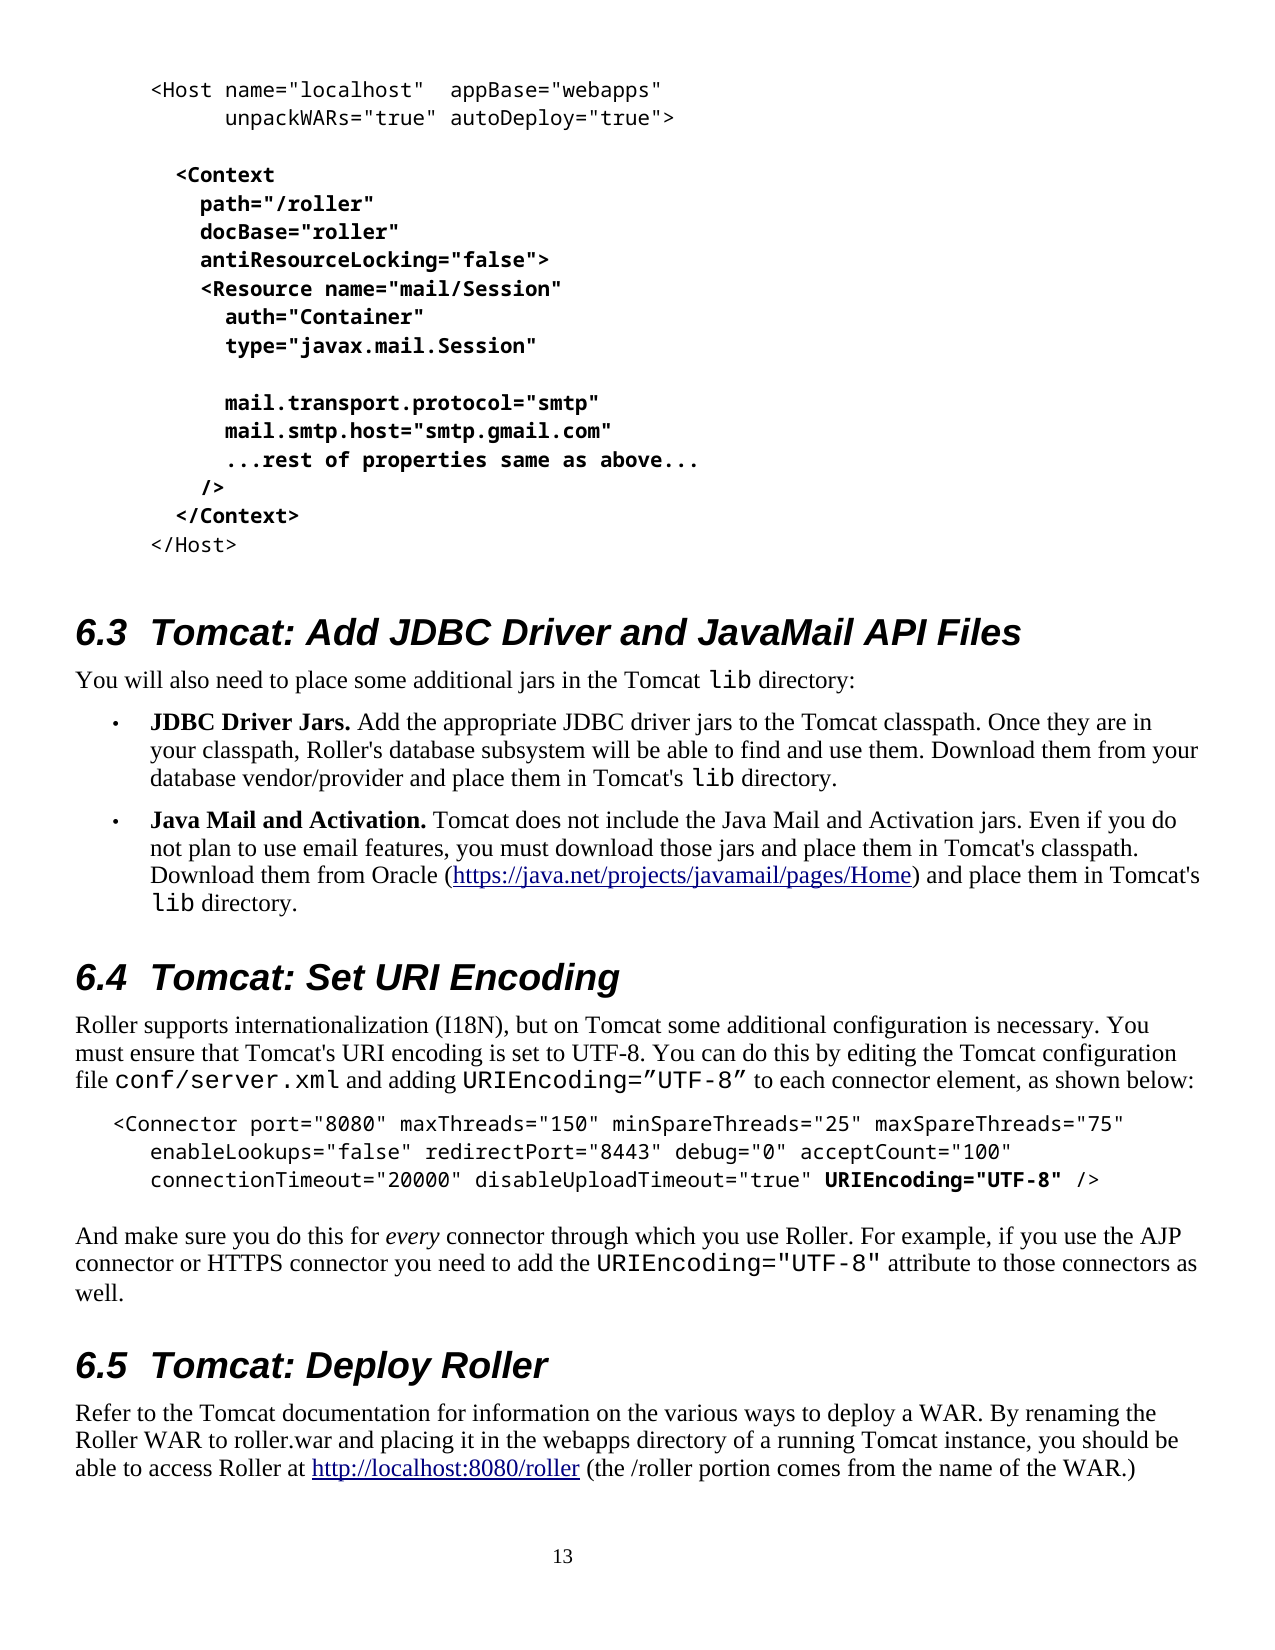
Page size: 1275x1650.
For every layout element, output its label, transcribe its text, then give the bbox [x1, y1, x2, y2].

text /> [75, 473, 1200, 502]
text And make sure you do this for every connector through which you use Roller. For example, if you use the AJP connector or HTTPS connector you need to add the URIEncoding="UTF-8" attribute to those connectors as well. [75, 1222, 1200, 1307]
text <Connector port="8080" maxThreads="150" minSpareThreads="25" maxSpareThreads="75" [75, 1109, 1200, 1137]
subtitle Tomcat: Add JDBC Driver and JavaMail API Files [75, 612, 1200, 654]
text </Context> [75, 502, 1200, 530]
list JDBC Driver Jars. Add the appropriate JDBC driver jars to the Tomcat classpath. Once they are in your classpath, Roller's database subsystem will be able to find and use them. Download them from your database vendor/provider and place them in Tomcat's lib directory. [112, 708, 1200, 794]
subtitle Tomcat: Set URI Encoding [75, 957, 1200, 998]
text antiResourceLocking="false"> [75, 246, 1200, 274]
text connectionTimeout="20000" disableUploadTimeout="true" URIEncoding="UTF-8" /> [75, 1166, 1200, 1194]
text </Host> [75, 530, 1200, 558]
text Roller supports internationalization (I18N), but on Tomcat some additional configuration is necessary. You must ensure that Tomcat's URI encoding is set to UTF-8. You can do this by editing the Tomcat configuration file conf/server.xml and adding URIEncoding=”UTF-8” to each connector element, as shown below: [75, 1011, 1200, 1096]
text docBase="roller" [75, 217, 1200, 246]
text mail.smtp.host="smtp.gmail.com" [75, 416, 1200, 445]
text mail.transport.protocol="smtp" [75, 388, 1200, 416]
text type="javax.mail.Session" [75, 331, 1200, 359]
text <Context [75, 160, 1200, 189]
text auth="Container" [75, 302, 1200, 331]
text ...rest of properties same as above... [75, 445, 1200, 473]
subtitle Tomcat: Deploy Roller [75, 1344, 1200, 1386]
text <Host name="localhost" appBase="webapps" [75, 75, 1200, 103]
text unpackWARs="true" autoDeploy="true"> [75, 103, 1200, 132]
list Java Mail and Activation. Tomcat does not include the Java Mail and Activation jars. Even if you do not plan to use email features, you must download those jars and place them in Tomcat's classpath. Download them from Oracle (https://java.net/projects/javamail/pages/Home) and place them in Tomcat's lib directory. [112, 806, 1200, 919]
text <Resource name="mail/Session" [75, 274, 1200, 302]
text path="/roller" [75, 189, 1200, 217]
text enableLookups="false" redirectPort="8443" debug="0" acceptCount="100" [75, 1137, 1200, 1166]
text Refer to the Tomcat documentation for information on the various ways to deploy a WAR. By renaming the Roller WAR to roller.war and placing it in the webapps directory of a running Tomcat instance, you should be able to access Roller at http://localhost:8080/roller (the /roller portion comes from the name of the WAR.) [75, 1399, 1200, 1482]
text You will also need to place some additional jars in the Tomcat lib directory: [75, 666, 1200, 696]
